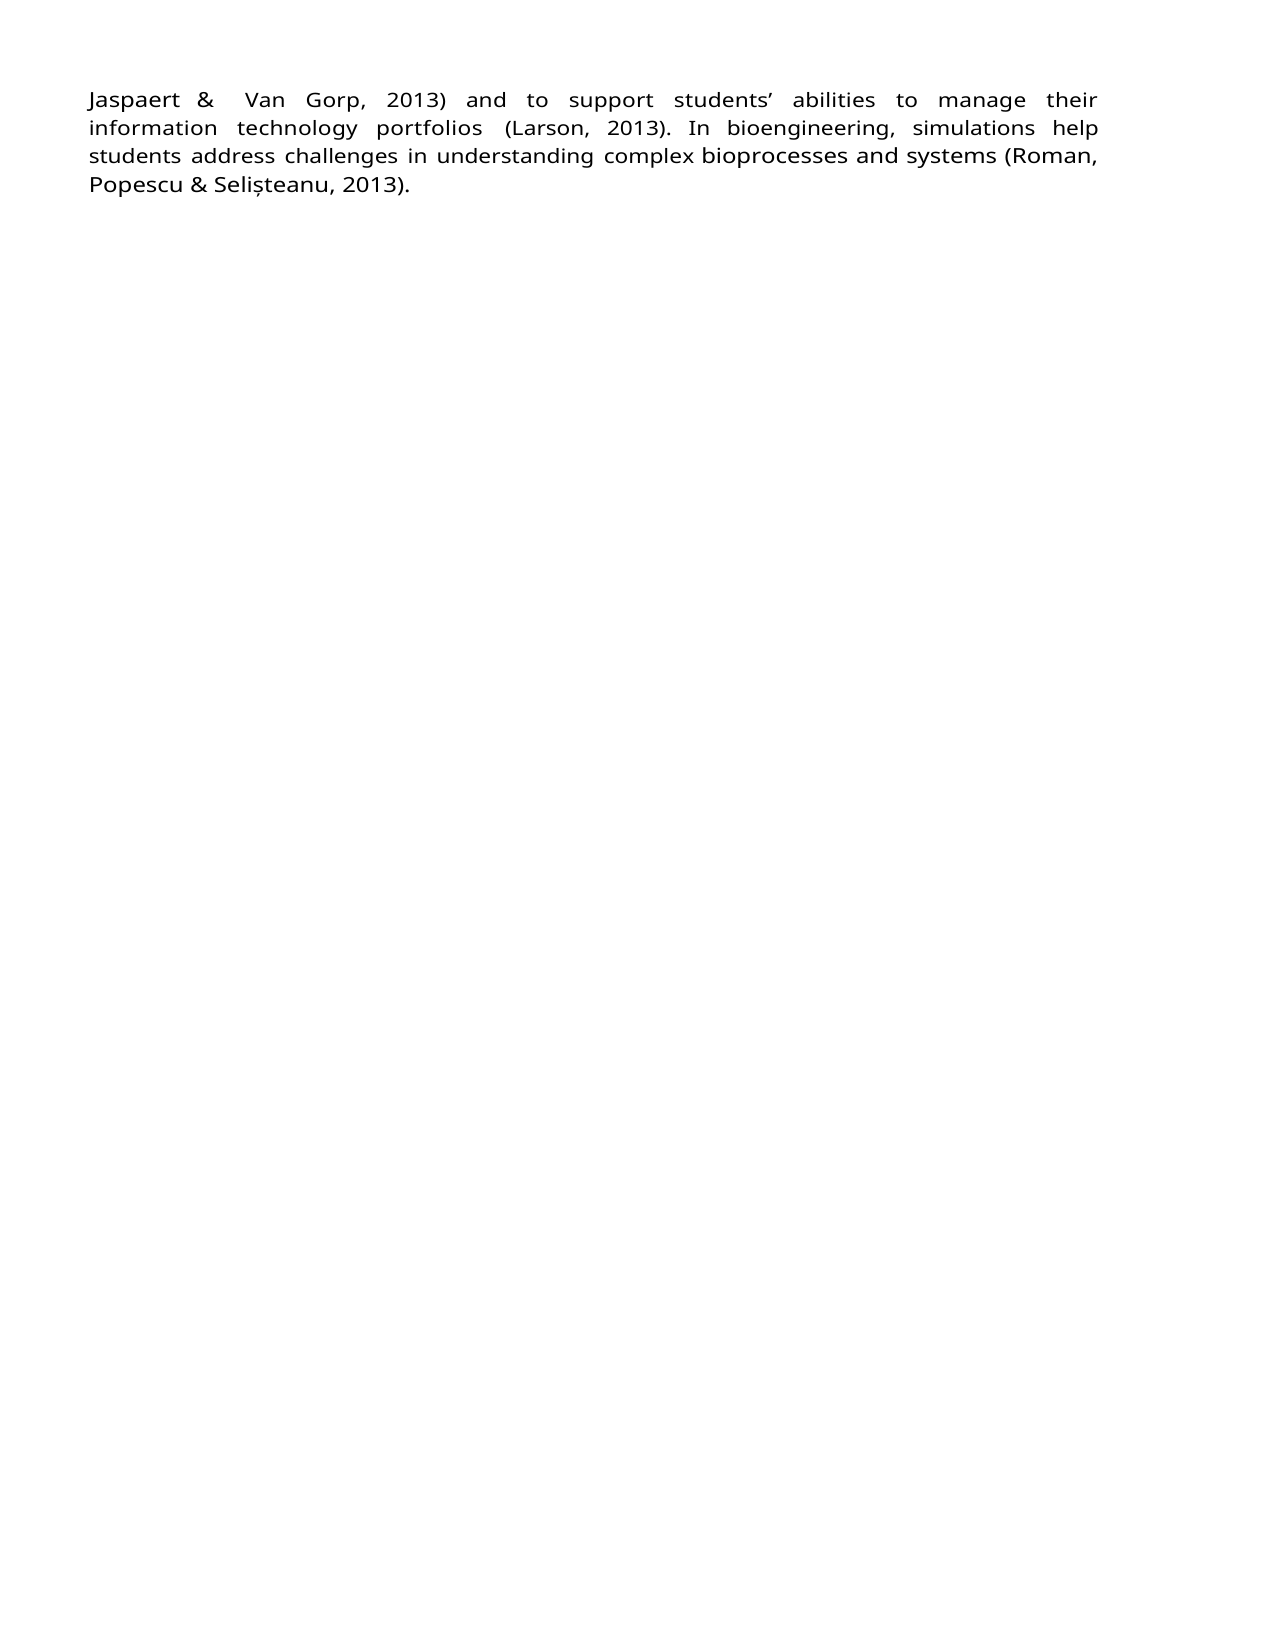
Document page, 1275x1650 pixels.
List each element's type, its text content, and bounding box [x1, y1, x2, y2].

text Jaspaert & Van Gorp, 2013) and to support students’ abilities to manage their information technology portfolios (Larson, 2013). In bioengineering, simulations help students address challenges in understanding complex bioprocesses and systems (Roman, Popescu & Selișteanu, 2013). [88, 85, 1099, 198]
